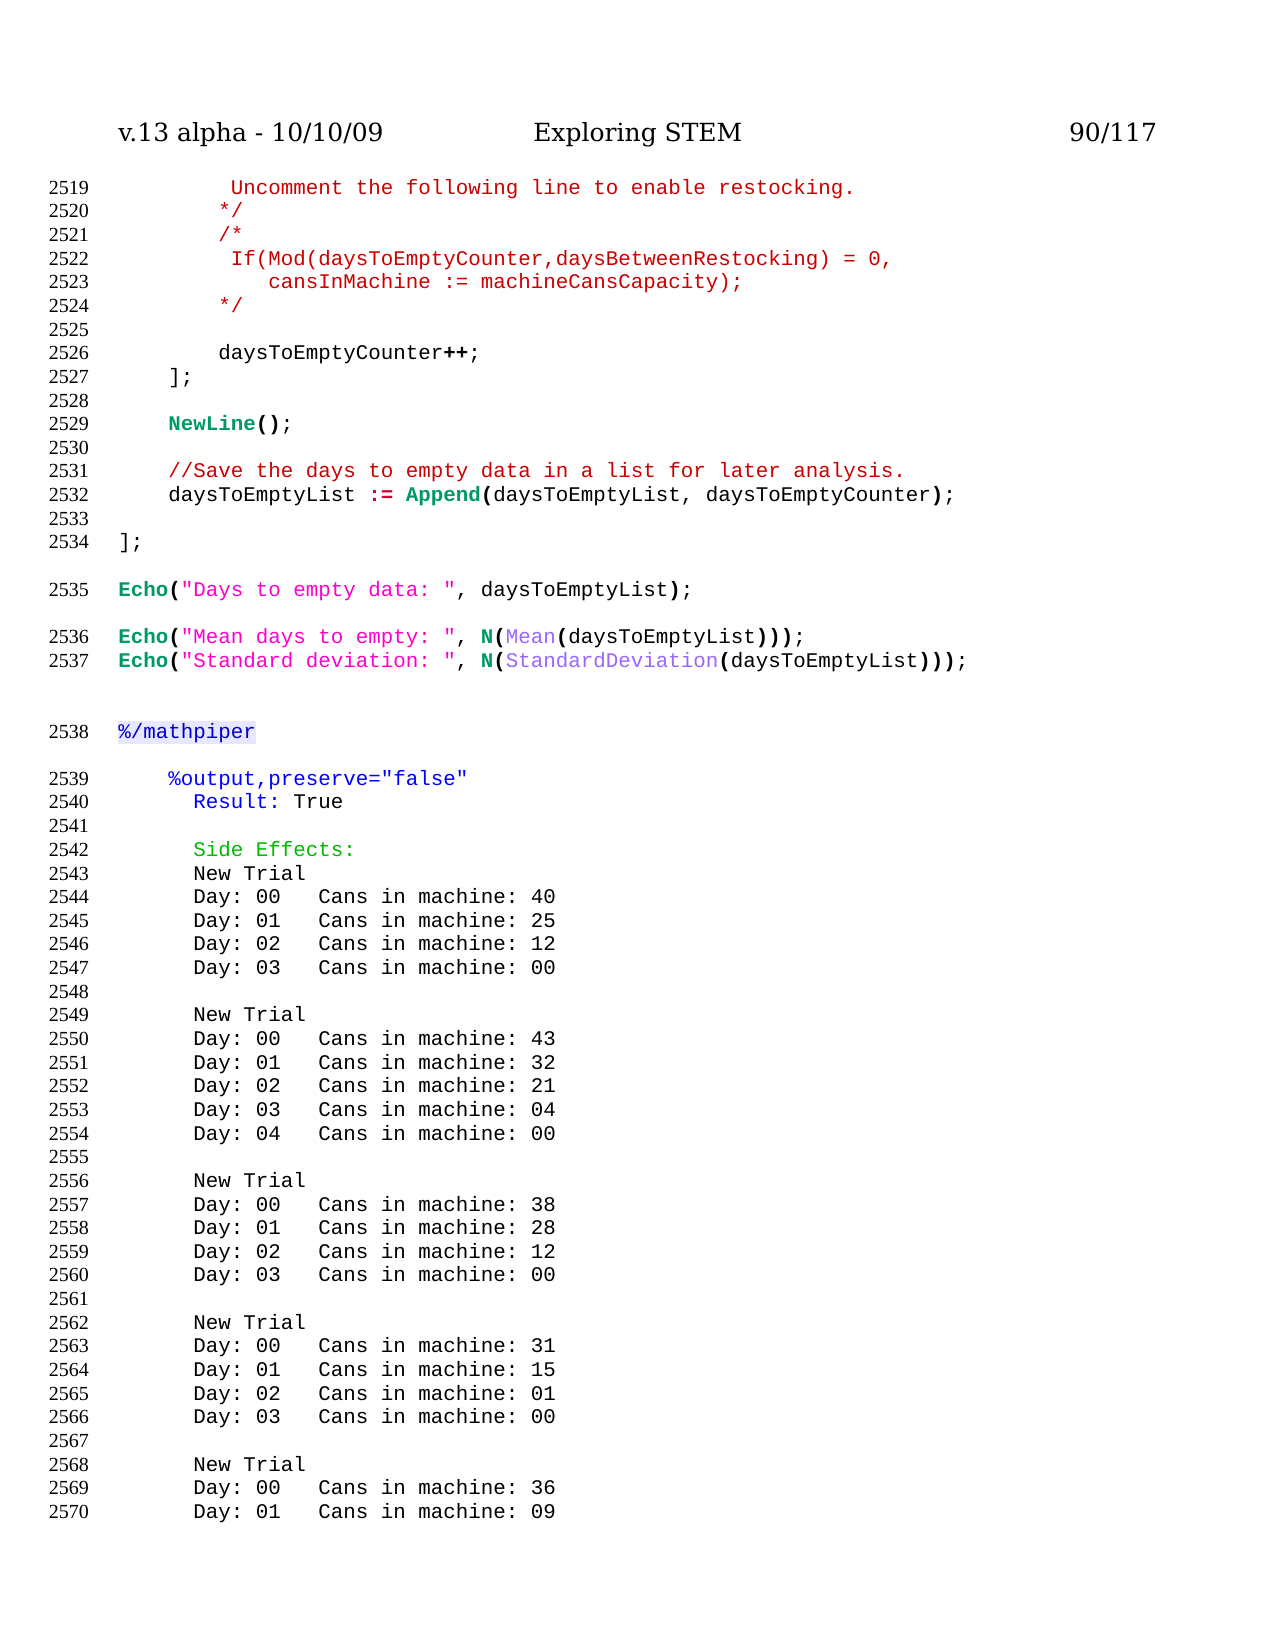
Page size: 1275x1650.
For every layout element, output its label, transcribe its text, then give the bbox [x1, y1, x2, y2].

text Day: 00 Cans in machine: 31 [118, 1335, 1157, 1359]
text ]; [118, 531, 1157, 555]
text New Trial [118, 1170, 1157, 1193]
text /* [118, 224, 1157, 248]
text Day: 00 Cans in machine: 38 [118, 1193, 1157, 1217]
text Uncomment the following line to enable restocking. [118, 177, 1157, 200]
text Day: 03 Cans in machine: 00 [118, 957, 1157, 981]
text Result: True [118, 792, 1157, 815]
text Day: 00 Cans in machine: 36 [118, 1477, 1157, 1501]
text Day: 04 Cans in machine: 00 [118, 1123, 1157, 1146]
text Day: 01 Cans in machine: 28 [118, 1217, 1157, 1241]
text Day: 03 Cans in machine: 00 [118, 1264, 1157, 1288]
text Day: 01 Cans in machine: 09 [118, 1501, 1157, 1524]
text Day: 02 Cans in machine: 12 [118, 933, 1157, 957]
text Day: 01 Cans in machine: 32 [118, 1052, 1157, 1075]
text Day: 02 Cans in machine: 21 [118, 1075, 1157, 1099]
text Day: 01 Cans in machine: 25 [118, 910, 1157, 933]
text Echo("Standard deviation: ", N(StandardDeviation(daysToEmptyList))); [118, 650, 1157, 673]
text New Trial [118, 1454, 1157, 1477]
text //Save the days to empty data in a list for later analysis. [118, 461, 1157, 484]
text Day: 01 Cans in machine: 15 [118, 1359, 1157, 1383]
text */ [118, 200, 1157, 224]
text daysToEmptyList := Append(daysToEmptyList, daysToEmptyCounter); [118, 484, 1157, 508]
text cansInMachine := machineCansCapacity); [118, 271, 1157, 295]
text Echo("Days to empty data: ", daysToEmptyList); [118, 579, 1157, 602]
text If(Mod(daysToEmptyCounter,daysBetweenRestocking) = 0, [118, 248, 1157, 271]
text Day: 00 Cans in machine: 43 [118, 1028, 1157, 1052]
text New Trial [118, 1004, 1157, 1028]
text New Trial [118, 1312, 1157, 1335]
text Day: 03 Cans in machine: 04 [118, 1099, 1157, 1123]
text Echo("Mean days to empty: ", N(Mean(daysToEmptyList))); [118, 626, 1157, 650]
text NewLine(); [118, 413, 1157, 437]
text Day: 02 Cans in machine: 01 [118, 1383, 1157, 1406]
text ]; [118, 366, 1157, 389]
text %/mathpiper [118, 721, 1157, 744]
text Side Effects: [118, 839, 1157, 862]
text New Trial [118, 862, 1157, 886]
text Day: 00 Cans in machine: 40 [118, 886, 1157, 910]
text Day: 03 Cans in machine: 00 [118, 1406, 1157, 1430]
text daysToEmptyCounter++; [118, 342, 1157, 366]
text Day: 02 Cans in machine: 12 [118, 1241, 1157, 1264]
text %output,preserve="false" [118, 768, 1157, 792]
text */ [118, 295, 1157, 319]
